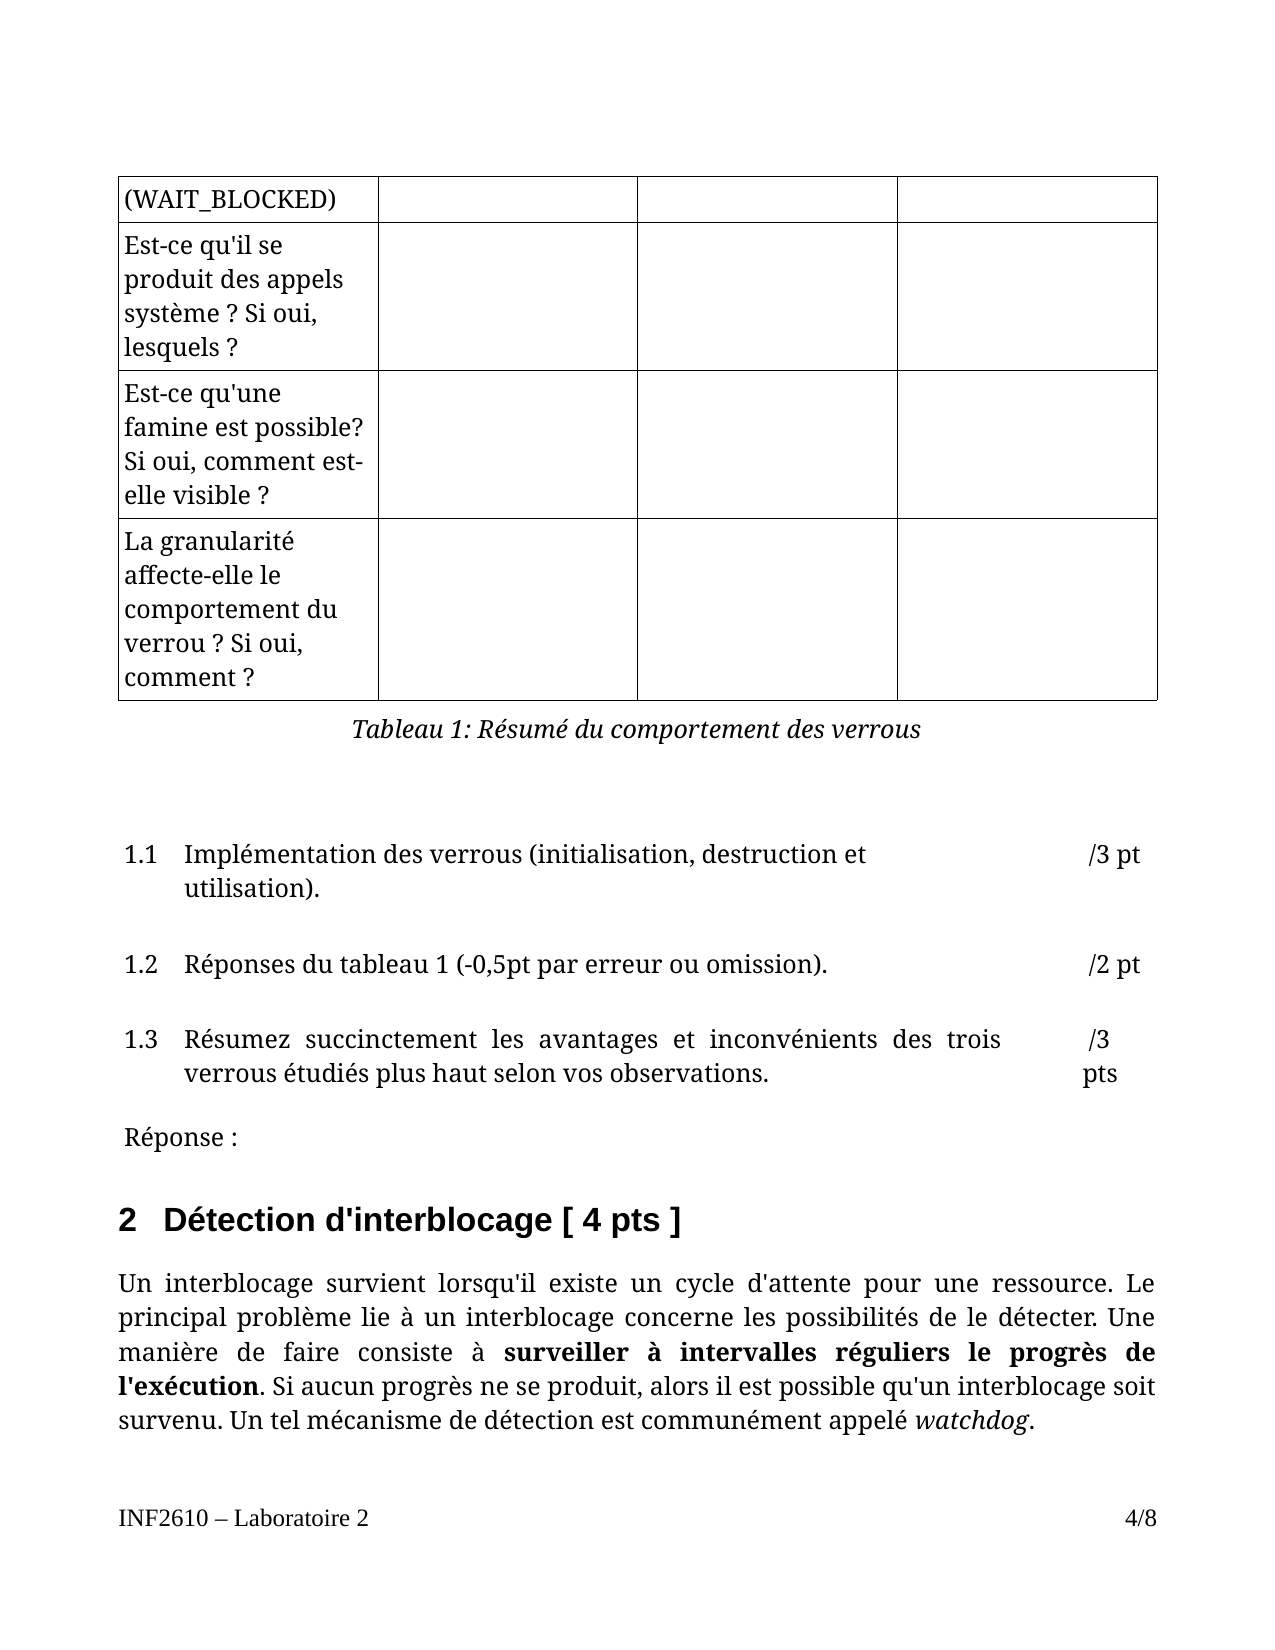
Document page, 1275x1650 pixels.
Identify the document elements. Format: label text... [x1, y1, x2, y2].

table_cell [379, 177, 637, 222]
table_cell La granularité affecte-elle le comportement du verrou ? Si oui, comment ? [119, 519, 378, 699]
table_cell [1008, 926, 1077, 1001]
table_cell [898, 177, 1157, 222]
table_cell [898, 223, 1157, 370]
table_cell [638, 519, 897, 699]
table_cell /2 pt [1077, 926, 1157, 1001]
table_cell [379, 519, 637, 699]
subtitle Détection d'interblocage [ 4 pts ] [118, 1200, 1157, 1238]
table_cell [898, 519, 1157, 699]
table_cell [898, 371, 1157, 518]
table_cell [379, 371, 637, 518]
table_cell [1008, 1001, 1077, 1175]
table_header /3 pt [1077, 816, 1157, 926]
table_cell [638, 223, 897, 370]
table_cell Réponses du tableau 1 (-0,5pt par erreur ou omission). [118, 926, 1007, 1001]
table_cell [379, 223, 637, 370]
table_cell /3 pts [1077, 1001, 1157, 1175]
table_cell Est-ce qu'il se produit des appels système ? Si oui, lesquels ? [119, 223, 378, 370]
table_cell [638, 177, 897, 222]
text Un interblocage survient lorsqu'il existe un cycle d'attente pour une ressource. Le principal problème lie à un interblocage concerne les possibilités de le détecter. Une manière de faire consiste à surveiller à intervalles réguliers le progrès de l'exécution. Si aucun progrès ne se produit, alors il est possible qu'un interblocage soit survenu. Un tel mécanisme de détection est communément appelé watchdog. [118, 1266, 1157, 1436]
table_cell Est-ce qu'une famine est possible? Si oui, comment est-elle visible ? [119, 371, 378, 518]
table_cell (WAIT_BLOCKED) [119, 177, 378, 222]
text Tableau 1: Résumé du comportement des verrous [118, 712, 1157, 746]
table_header [1008, 816, 1077, 926]
table_header Implémentation des verrous (initialisation, destruction et utilisation). [118, 816, 1007, 926]
table_cell [638, 371, 897, 518]
table_cell Résumez succinctement les avantages et inconvénients des trois verrous étudiés plus haut selon vos observations. Réponse : [118, 1001, 1007, 1175]
